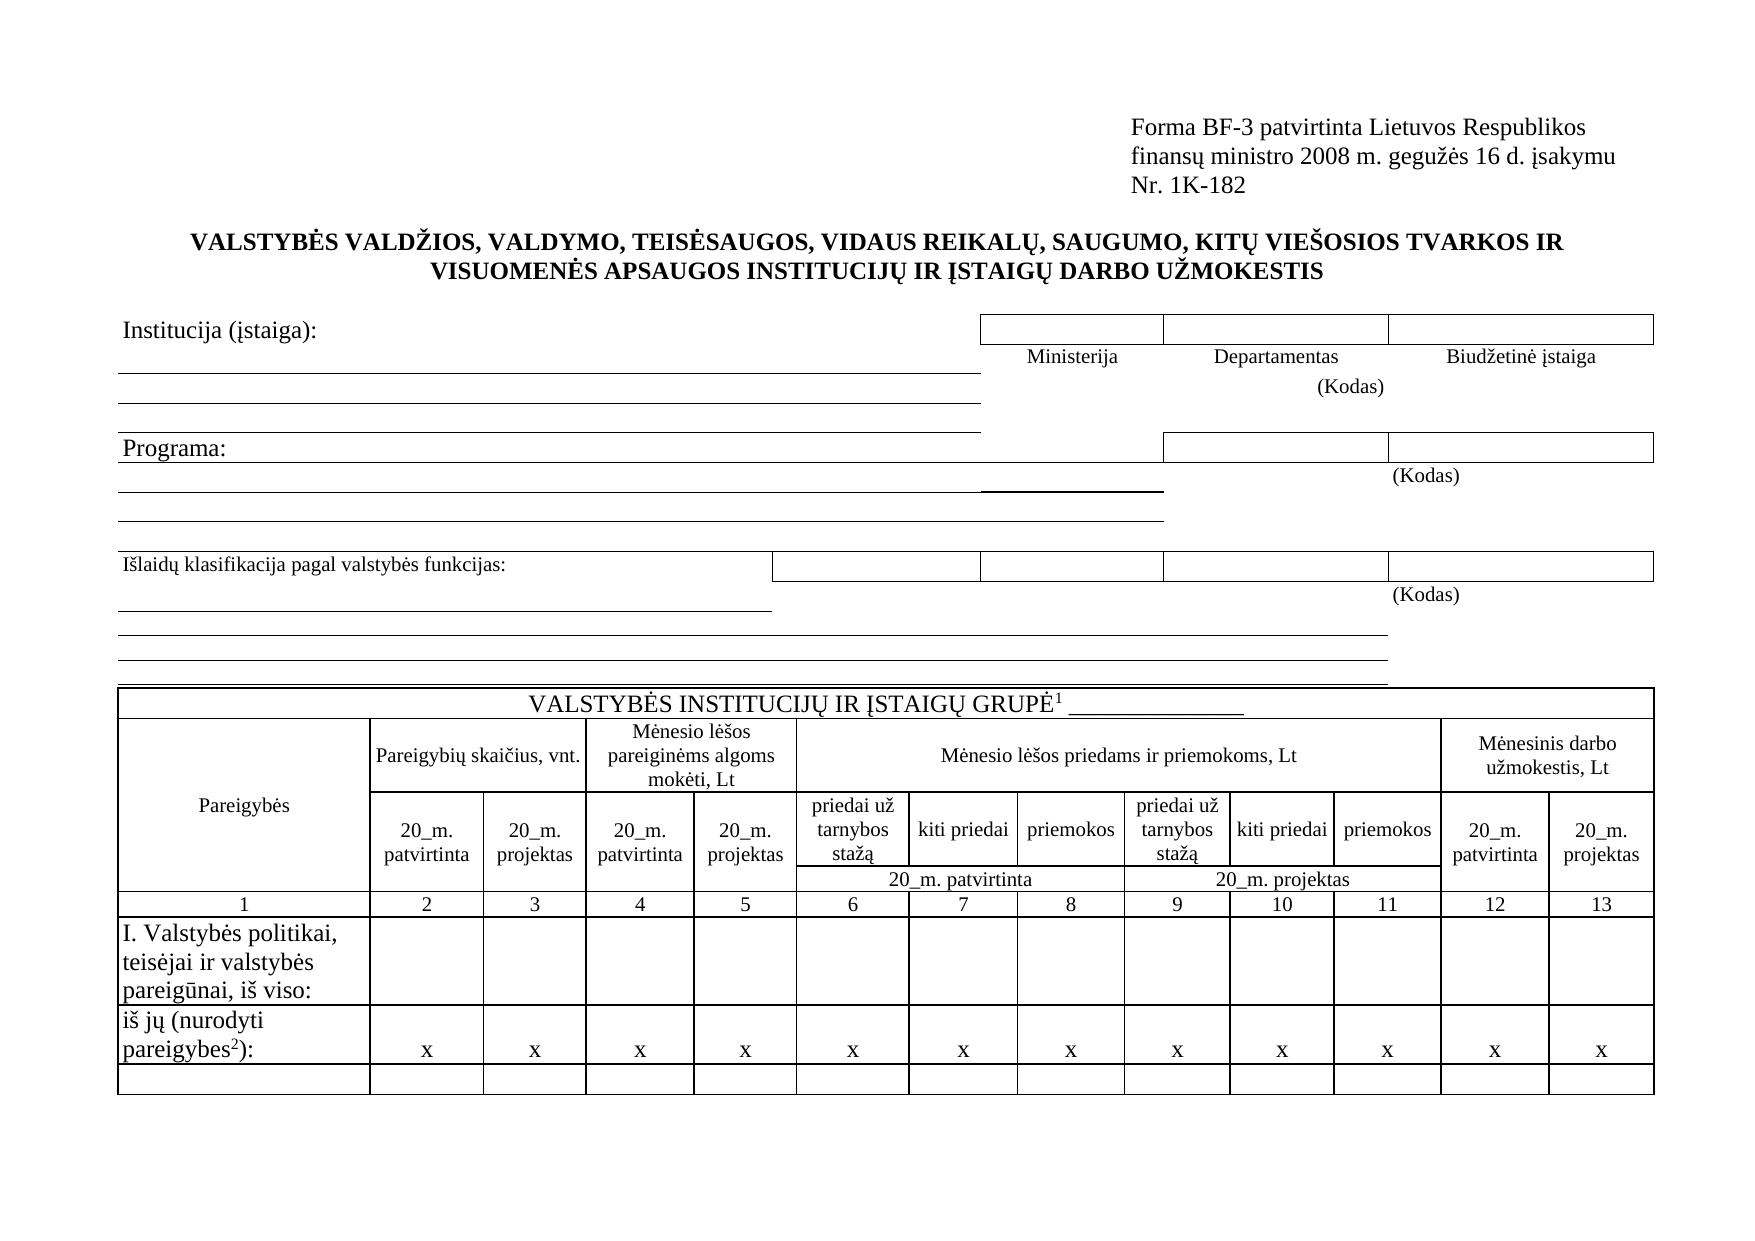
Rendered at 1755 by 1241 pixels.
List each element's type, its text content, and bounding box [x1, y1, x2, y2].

table_cell [976, 493, 981, 521]
table_cell x [587, 1006, 693, 1063]
table_cell [1388, 403, 1654, 432]
table_cell [484, 918, 585, 1004]
table_cell (Kodas) [1388, 582, 1654, 611]
table_cell [1442, 918, 1548, 1004]
table_cell [118, 661, 122, 684]
table_cell [976, 374, 981, 402]
table_cell [981, 522, 1164, 551]
table_cell x [371, 1006, 483, 1063]
table_cell Pareigybių skaičius, vnt. [371, 719, 585, 791]
table_cell [1164, 463, 1388, 491]
table_cell [1164, 491, 1388, 521]
table_cell 20_m. projektas [1550, 793, 1653, 891]
table_cell [981, 493, 1164, 521]
table_cell Mėnesio lėšos priedams ir priemokoms, Lt [797, 719, 1440, 791]
table_cell [772, 582, 776, 611]
table_cell [981, 373, 1164, 402]
table_cell 5 [792, 892, 796, 916]
table_cell 20_m. patvirtinta [1442, 793, 1548, 891]
table_cell [1389, 552, 1653, 581]
table_cell x [1550, 1006, 1653, 1063]
table_cell [118, 636, 122, 660]
table_cell [1164, 552, 1388, 581]
table_cell 20_m. patvirtinta [587, 793, 693, 891]
table_cell 20_m. projektas [484, 793, 585, 891]
table_cell (Kodas) [1164, 373, 1388, 402]
table_cell Mėnesinis darbo užmokestis, Lt [1442, 719, 1653, 791]
table_cell Ministerija [981, 345, 1164, 373]
table_cell [1164, 582, 1388, 611]
table_cell [695, 918, 796, 1004]
table_header [1164, 315, 1388, 343]
table_cell [976, 463, 981, 491]
table_cell [118, 344, 122, 373]
text Forma BF-3 patvirtinta Lietuvos Respublikos finansų ministro 2008 m. gegužės 16 d. įsakymu Nr. 1K-182 [1131, 112, 1636, 199]
table_cell [1388, 491, 1654, 521]
table_cell x [695, 1006, 796, 1063]
table_cell 20_m. patvirtinta [371, 793, 483, 891]
table_cell x [1335, 1006, 1440, 1063]
table_cell [1125, 918, 1229, 1004]
table_cell x [797, 1006, 908, 1063]
table_cell [118, 374, 122, 402]
table_cell [118, 581, 772, 611]
table_cell [1388, 660, 1392, 684]
table_cell [118, 404, 122, 432]
table_cell x [1125, 1006, 1229, 1063]
table_cell [981, 463, 1164, 491]
table_cell [1164, 433, 1388, 462]
table_cell [1388, 521, 1654, 551]
table_cell [1388, 635, 1654, 660]
table_cell Pareigybės [119, 719, 369, 891]
table_cell [910, 918, 1017, 1004]
table_cell kiti priedai [910, 793, 1017, 865]
table_cell Biudžetinė įstaiga [1388, 345, 1654, 373]
table_cell x [1442, 1006, 1548, 1063]
table_cell [976, 522, 981, 551]
table_cell [1335, 918, 1440, 1004]
table_cell x [910, 1006, 1017, 1063]
table_header [1389, 315, 1653, 343]
table_cell [1164, 521, 1388, 551]
table_cell [792, 1065, 796, 1093]
table_cell [1388, 611, 1392, 635]
table_cell [976, 404, 981, 432]
table_header Institucija (įstaiga): [118, 314, 980, 343]
table_cell [981, 403, 1164, 432]
table_cell x [1231, 1006, 1333, 1063]
table_cell 2 [479, 892, 483, 916]
table_cell priemokos [1018, 793, 1124, 865]
table_cell 3 [484, 892, 488, 916]
table_cell priemokos [1335, 793, 1440, 865]
table_cell (Kodas) [1388, 463, 1654, 491]
table_cell x [484, 1006, 585, 1063]
table_cell [587, 918, 693, 1004]
table_cell [1018, 918, 1124, 1004]
table_cell [981, 432, 1163, 462]
table_cell [1013, 1065, 1017, 1093]
table_cell [118, 612, 122, 635]
text VALSTYBĖS VALDŽIOS, VALDYMO, TEISĖSAUGOS, VIDAUS REIKALŲ, SAUGUMO, KITŲ VIEŠOSIOS TVARKOS IR VISUOMENĖS APSAUGOS INSTITUCIJŲ IR ĮSTAIGŲ DARBO UŽMOKESTIS [118, 227, 1636, 285]
table_cell [1649, 1065, 1653, 1093]
table_cell [479, 1065, 483, 1093]
table_cell [1231, 918, 1333, 1004]
table_cell [976, 344, 981, 373]
table_cell x [1018, 1006, 1124, 1063]
table_cell [1649, 611, 1654, 635]
table_cell Išlaidų klasifikacija pagal valstybės funkcijas: [118, 552, 772, 581]
table_cell [1164, 403, 1388, 432]
table_cell 13 [1649, 892, 1653, 916]
table_cell 6 [797, 892, 801, 916]
table_cell 20_m. projektas [695, 793, 796, 891]
table_cell [118, 493, 122, 521]
table_cell [1384, 636, 1388, 660]
table_cell [484, 1065, 488, 1093]
table_cell 8 [1120, 892, 1124, 916]
table_cell [1384, 661, 1388, 684]
table_cell [1550, 918, 1653, 1004]
table_cell [1649, 660, 1654, 684]
table_cell [976, 552, 980, 581]
table_cell [1384, 611, 1388, 635]
table_cell kiti priedai [1231, 793, 1333, 865]
table_cell [1120, 1065, 1124, 1093]
table_cell [976, 582, 981, 611]
table_header [981, 315, 1163, 343]
table_cell [981, 582, 1164, 611]
table_cell [797, 1065, 801, 1093]
table_cell [1389, 433, 1653, 462]
table_cell Departamentas [1164, 345, 1388, 373]
table_cell [981, 552, 1163, 581]
table_cell [1388, 373, 1654, 402]
table_cell [118, 522, 122, 551]
table_cell [797, 918, 908, 1004]
table_cell [371, 918, 483, 1004]
table_cell 7 [1013, 892, 1017, 916]
table_cell [118, 463, 122, 491]
